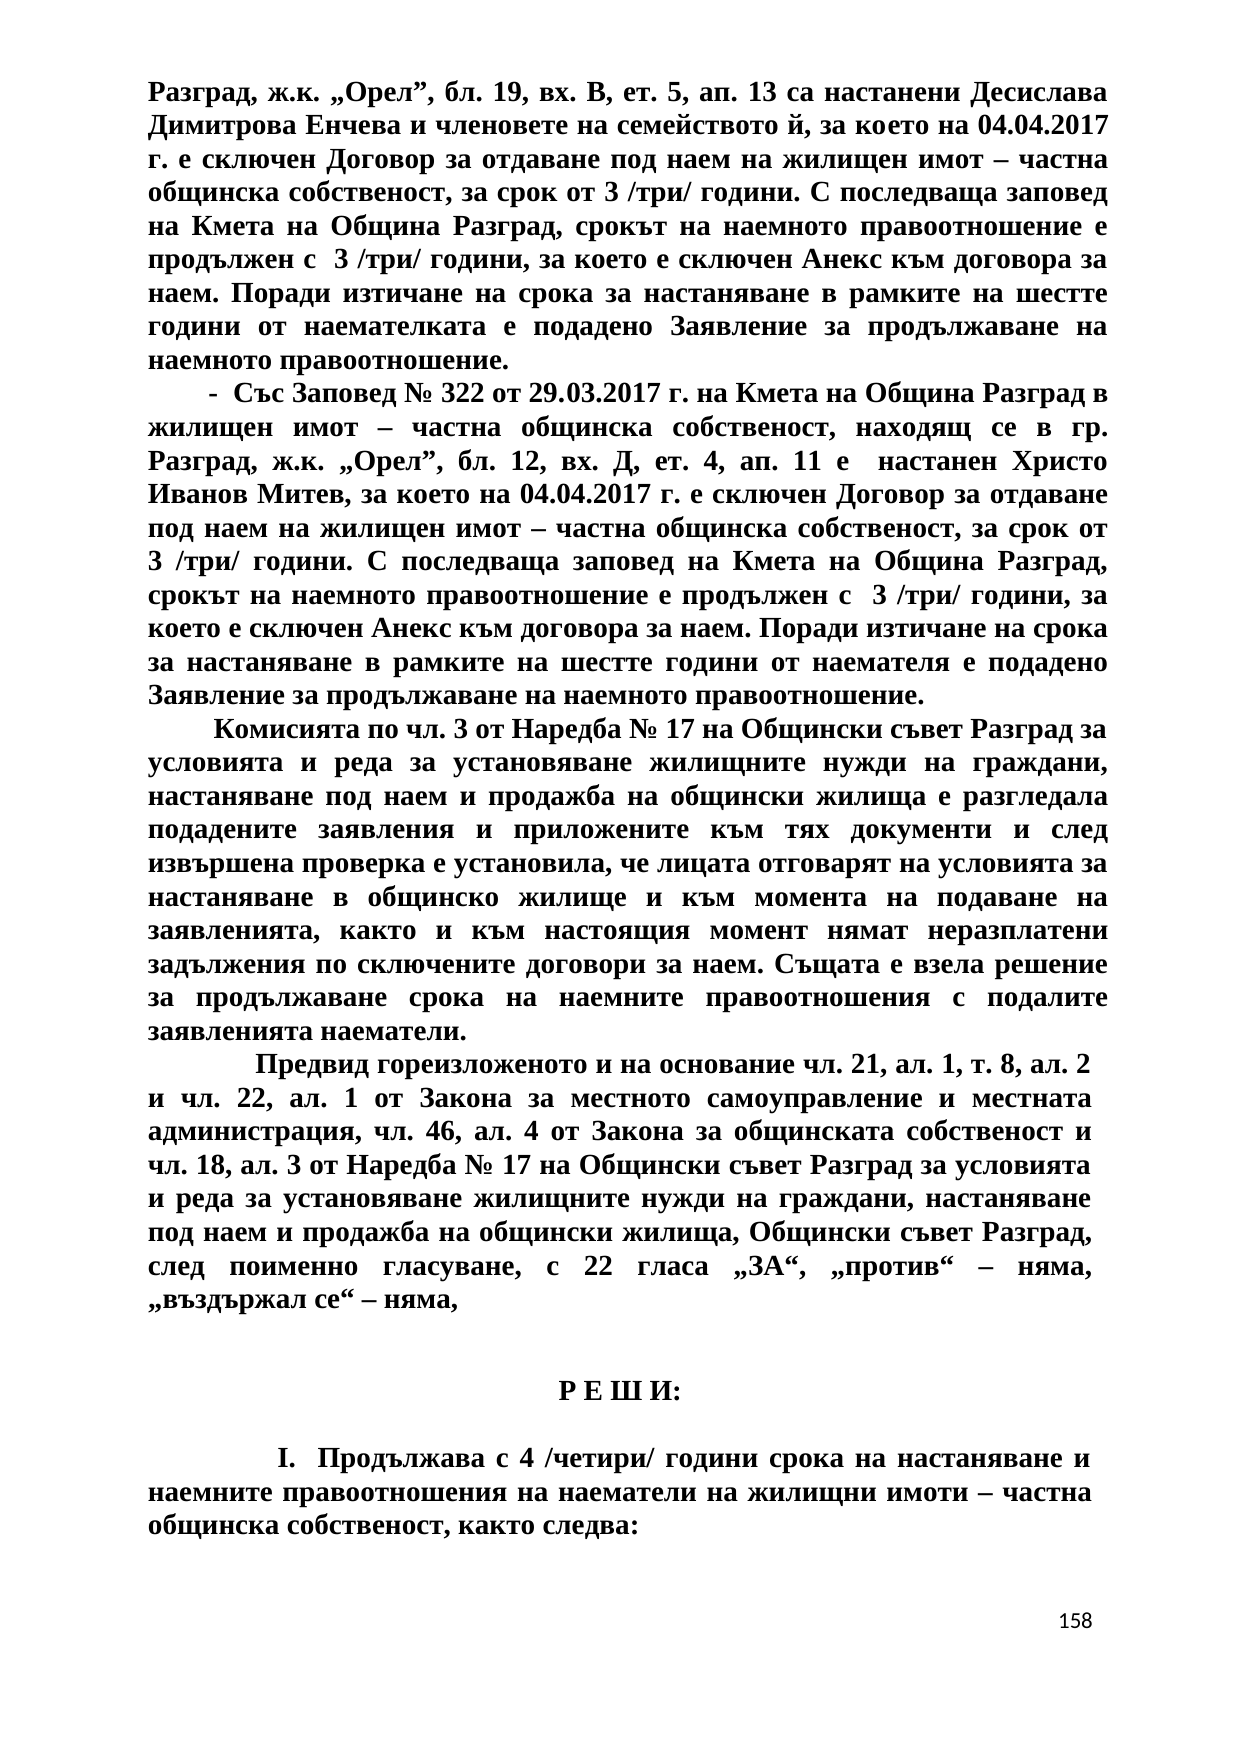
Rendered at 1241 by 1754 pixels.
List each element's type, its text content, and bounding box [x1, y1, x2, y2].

text Предвид гореизложеното и на основание чл. 21, ал. 1, т. 8, ал. 2 и чл. 22, ал. 1 от Закона за местното самоуправление и местната администрация, чл. 46, ал. 4 от Закона за общинската собственост и чл. 18, ал. 3 от Наредба № 17 на Общински съвет Разград за условията и реда за установяване жилищните нужди на граждани, настаняване под наем и продажба на общински жилища, Общински съвет Разград, след поименно гласуване, с 22 гласа „ЗА“, „против“ – няма, „въздържал се“ – няма, [148, 1046, 1093, 1315]
text - Със Заповед № 322 от 29.03.2017 г. на Кмета на Община Разград в жилищен имот – частна общинска собственост, находящ се в гр. Разград, ж.к. „Орел”, бл. 12, вх. Д, ет. 4, ап. 11 е настанен Христо Иванов Митев, за коeто на 04.04.2017 г. е сключен Договор за отдаване под наем на жилищен имот – частна общинска собственост, за срок от 3 /три/ години. С последваща заповед на Кмета на Община Разград, срокът на наемното правоотношение е продължен с 3 /три/ години, за което е сключен Анекс към договора за наем. Поради изтичане на срока за настаняване в рамките на шестте години от наемателя е подадено Заявление за продължаване на наемното правоотношение. [148, 376, 1109, 711]
text Комисията по чл. 3 от Наредба № 17 на Общински съвет Разград за условията и реда за установяване жилищните нужди на граждани, настаняване под наем и продажба на общински жилища е разгледала подадените заявления и приложените към тях документи и след извършена проверка е установила, че лицата отговарят на условията за настаняване в общинско жилище и към момента на подаване на заявленията, както и към настоящия момент нямат неразплатени задължения по сключените договори за наем. Същата е взела решение за продължаване срока на наемните правоотношения с подалите заявленията наематели. [148, 711, 1109, 1046]
text Р Е Ш И: [148, 1373, 1093, 1407]
text І. Продължава с 4 /четири/ години срока на настаняване и наемните правоотношения на наематели на жилищни имоти – частна общинска собственост, както следва: [148, 1440, 1093, 1541]
text Разград, ж.к. „Орел”, бл. 19, вх. В, ет. 5, ап. 13 са настанени Десислава Димитрова Енчева и членовете на семейството й, за коeто на 04.04.2017 г. е сключен Договор за отдаване под наем на жилищен имот – частна общинска собственост, за срок от 3 /три/ години. С последваща заповед на Кмета на Община Разград, срокът на наемното правоотношение е продължен с 3 /три/ години, за което е сключен Анекс към договора за наем. Поради изтичане на срока за настаняване в рамките на шестте години от наемателката е подадено Заявление за продължаване на наемното правоотношение. [148, 74, 1109, 376]
